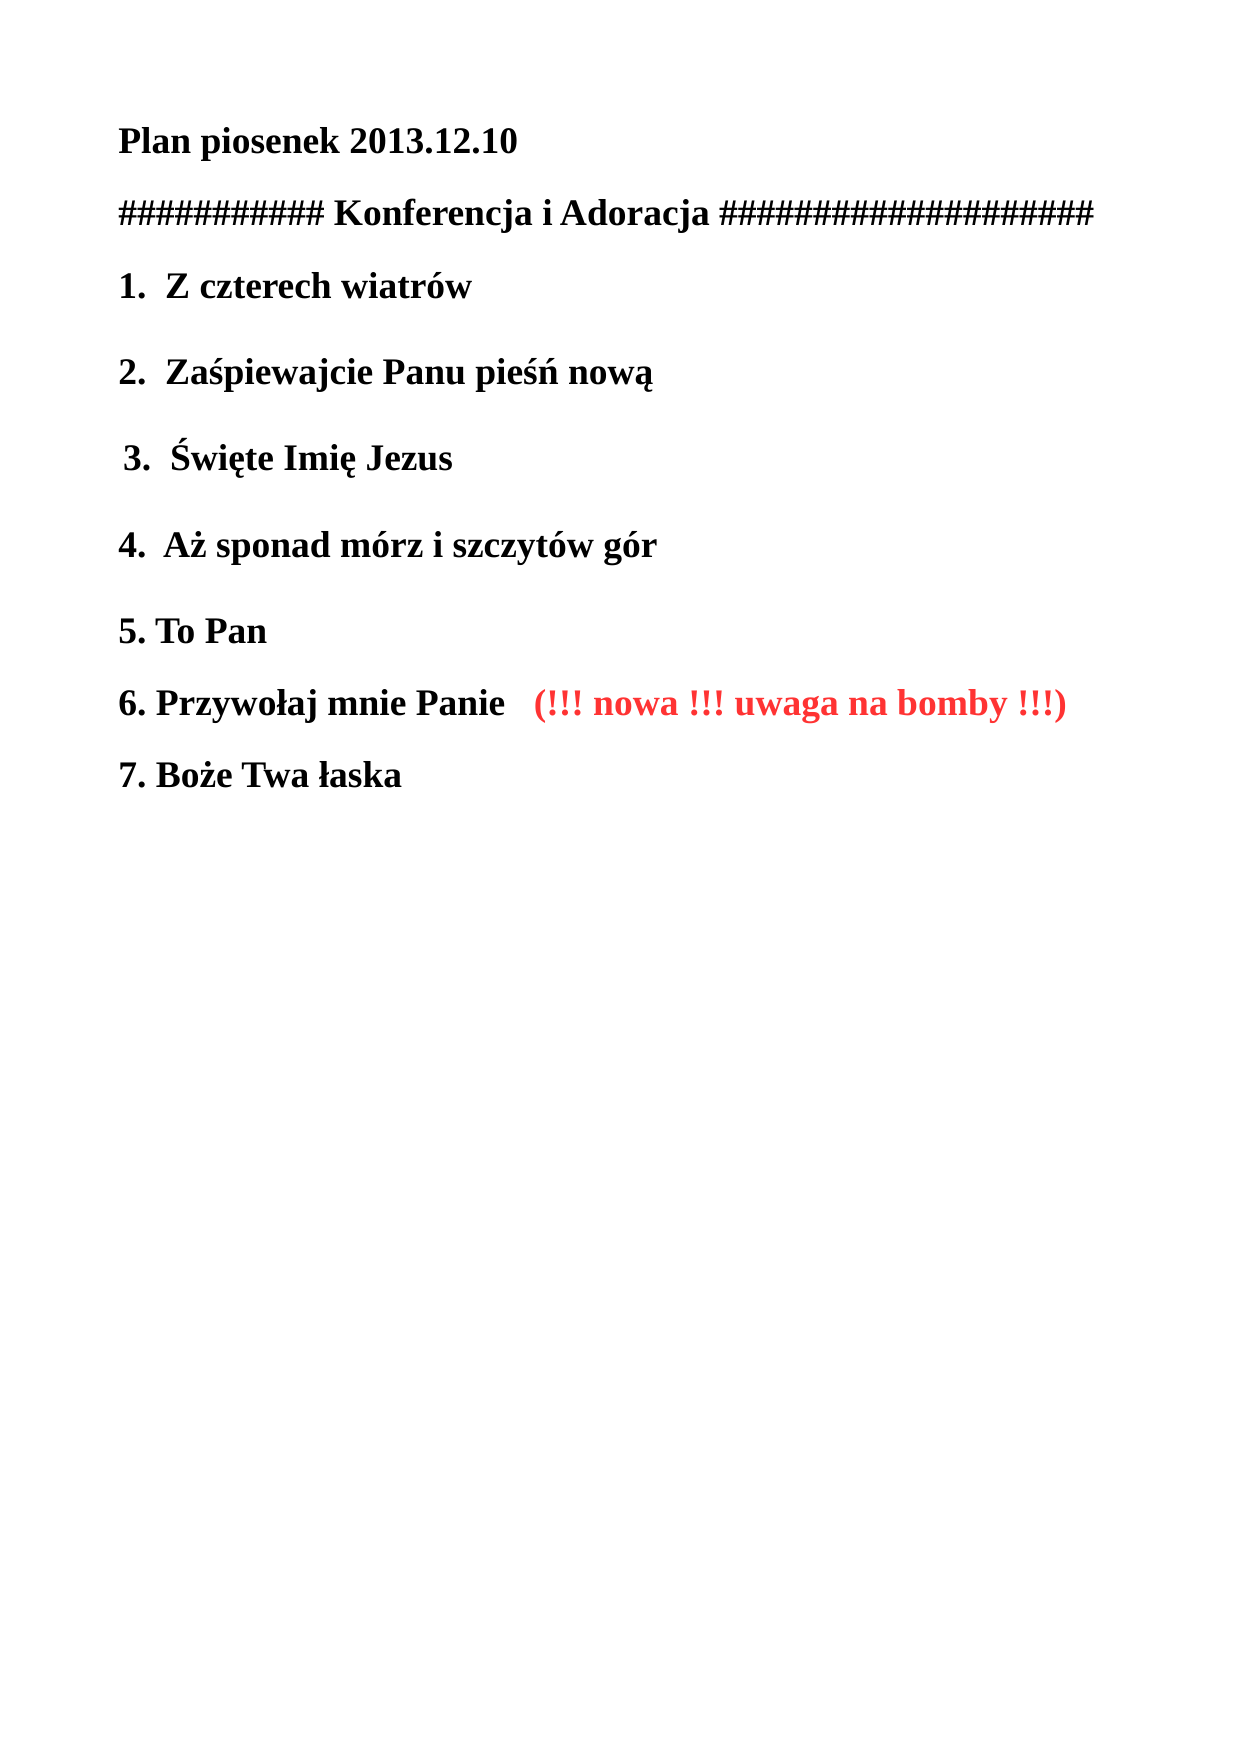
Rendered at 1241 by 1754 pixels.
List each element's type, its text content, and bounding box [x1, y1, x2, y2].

text ########### Konferencja i Adoracja #################### [118, 191, 1122, 234]
list 2. Zaśpiewajcie Panu pieśń nową [118, 349, 1122, 393]
list 1. Z czterech wiatrów [118, 263, 1122, 306]
text 5. To Pan [118, 608, 1122, 651]
text 7. Boże Twa łaska [118, 752, 1122, 795]
text Plan piosenek 2013.12.10 [118, 118, 1122, 161]
text 6. Przywołaj mnie Panie (!!! nowa !!! uwaga na bomby !!!) [118, 680, 1122, 723]
text 4. Aż sponad mórz i szczytów gór [118, 522, 1122, 565]
list 3. Święte Imię Jezus [123, 436, 1122, 479]
